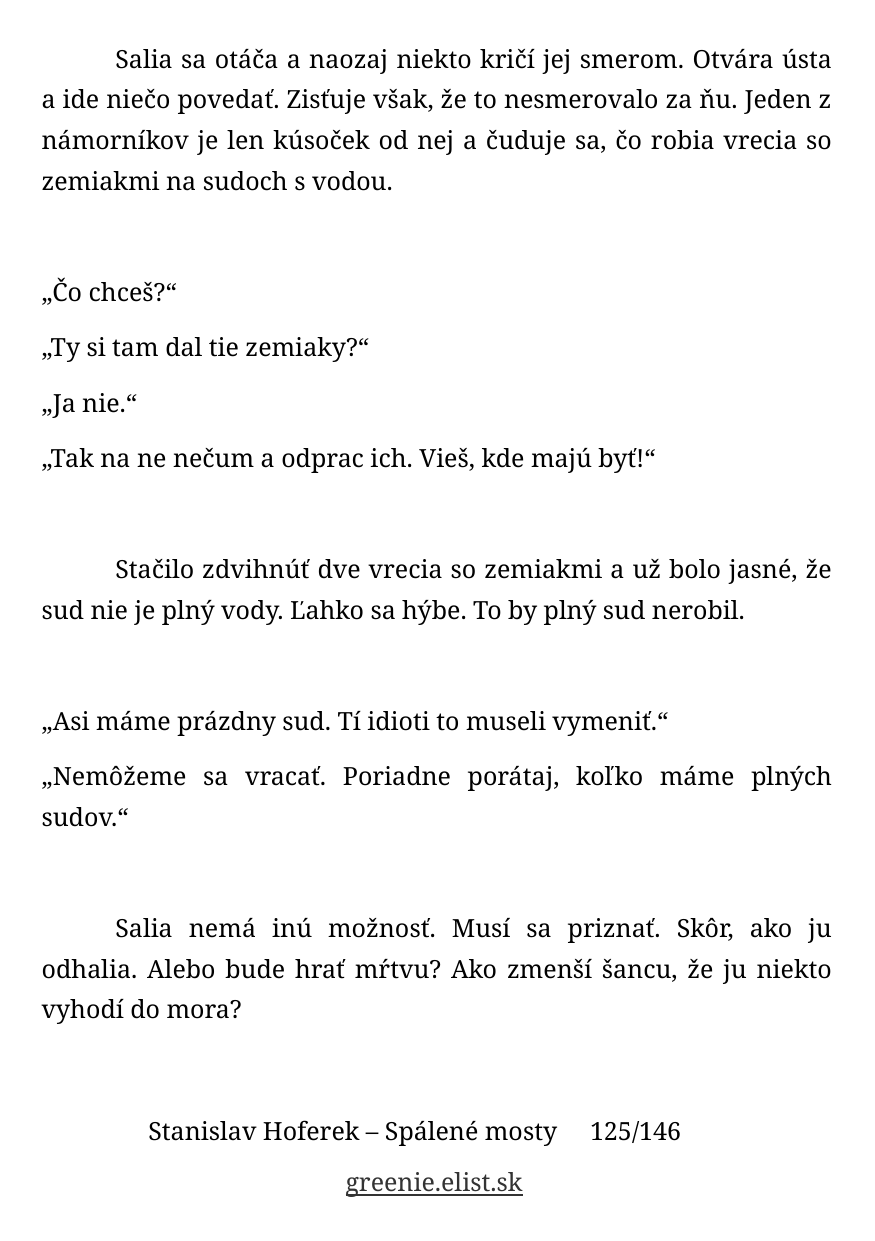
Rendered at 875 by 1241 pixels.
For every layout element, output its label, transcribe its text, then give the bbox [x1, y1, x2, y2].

text „Asi máme prázdny sud. Tí idioti to museli vymeniť.“ [41, 703, 833, 737]
text „Nemôžeme sa vracať. Poriadne porátaj, koľko máme plných sudov.“ [41, 759, 833, 834]
text „Tak na ne nečum a odprac ich. Vieš, kde majú byť!“ [41, 441, 833, 475]
text Salia sa otáča a naozaj niekto kričí jej smerom. Otvára ústa a ide niečo povedať. Zisťuje však, že to nesmerovalo za ňu. Jeden z námorníkov je len kúsoček od nej a čuduje sa, čo robia vrecia so zemiakmi na sudoch s vodou. [41, 41, 833, 198]
text Salia nemá inú možnosť. Musí sa priznať. Skôr, ako ju odhalia. Alebo bude hrať mŕtvu? Ako zmenší šancu, že ju niekto vyhodí do mora? [41, 911, 833, 1026]
text „Čo chceš?“ [41, 275, 833, 309]
text Stačilo zdvihnúť dve vrecia so zemiakmi a už bolo jasné, že sud nie je plný vody. Ľahko sa hýbe. To by plný sud nerobil. [41, 552, 833, 627]
text „Ty si tam dal tie zemiaky?“ [41, 330, 833, 364]
text „Ja nie.“ [41, 386, 833, 419]
